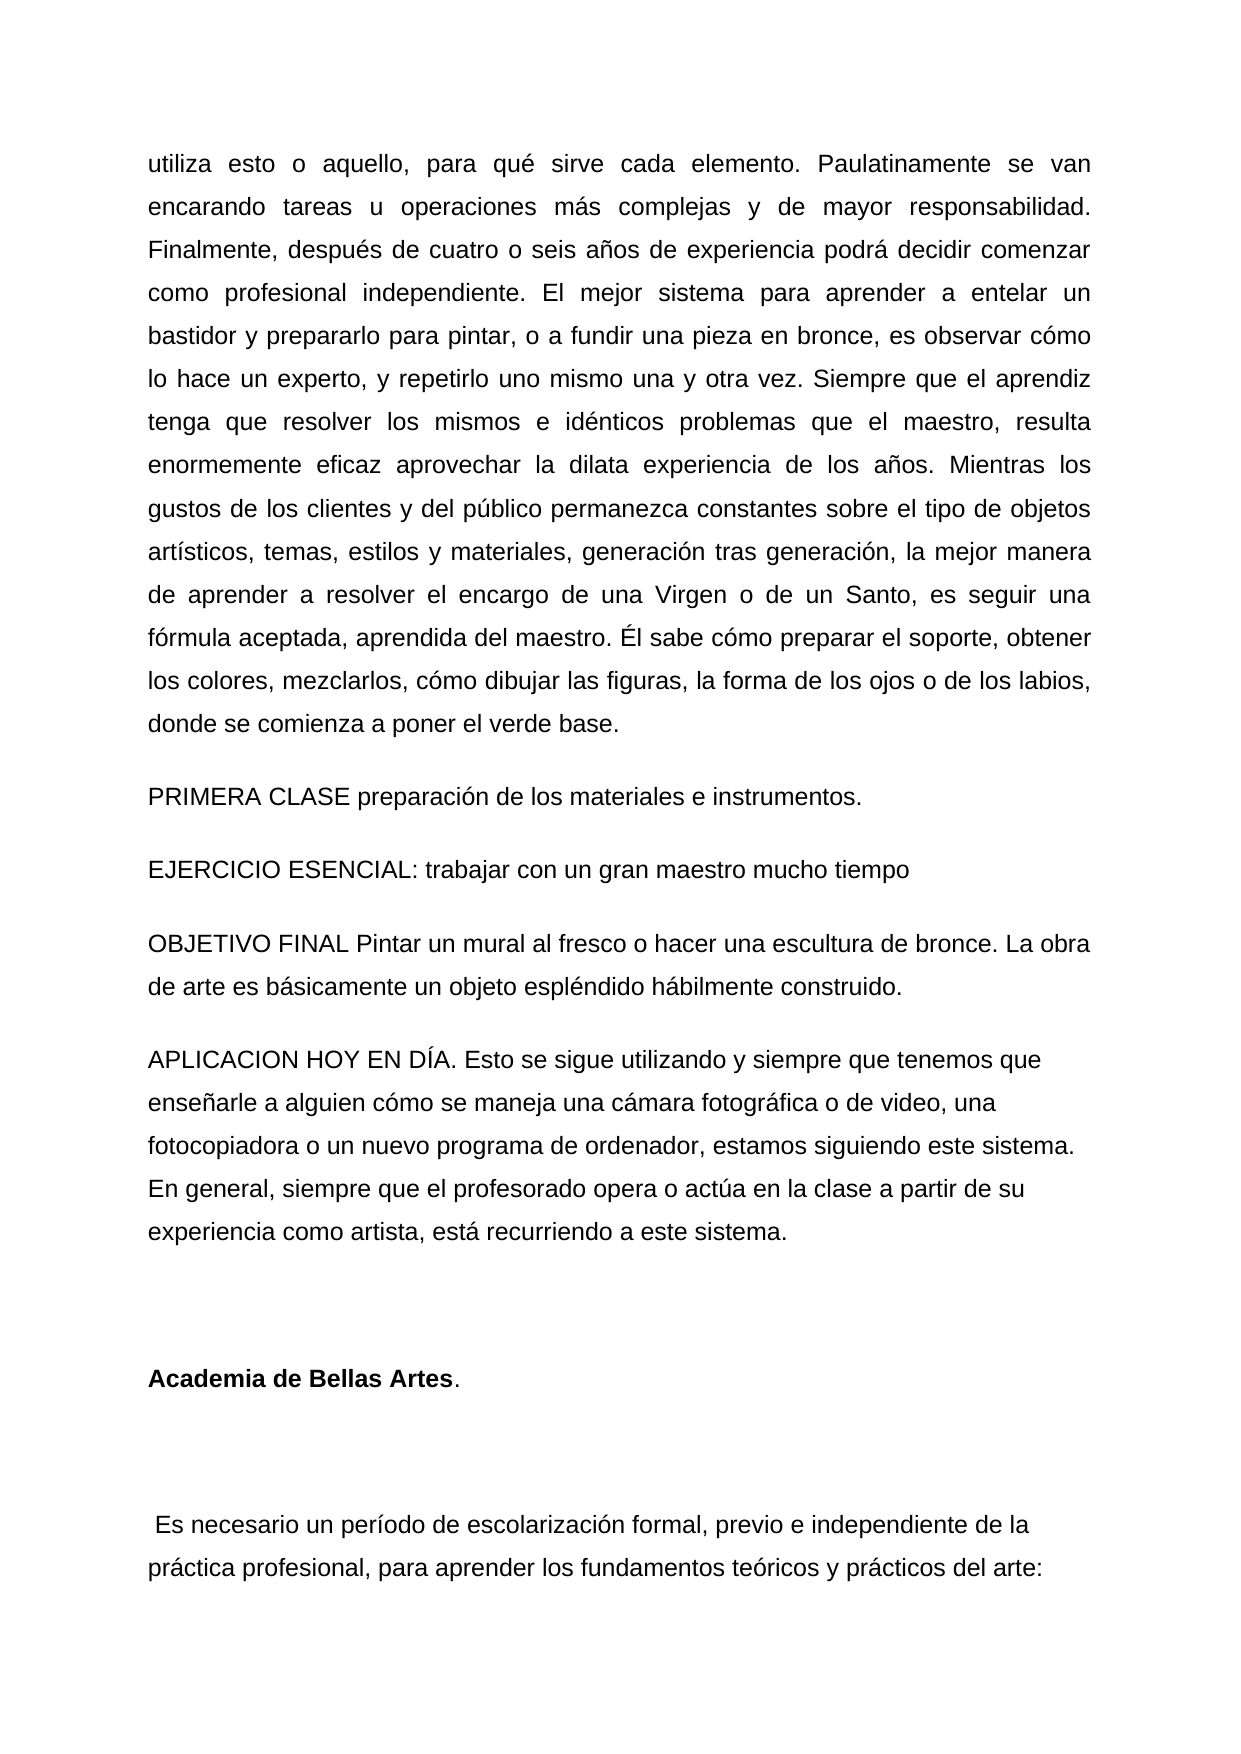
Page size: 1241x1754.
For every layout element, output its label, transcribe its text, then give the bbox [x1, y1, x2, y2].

text PRIMERA CLASE preparación de los materiales e instrumentos. [148, 782, 1093, 811]
text OBJETIVO FINAL Pintar un mural al fresco o hacer una escultura de bronce. La obra de arte es básicamente un objeto espléndido hábilmente construido. [148, 928, 1093, 1000]
text APLICACION HOY EN DÍA. Esto se sigue utilizando y siempre que tenemos que enseñarle a alguien cómo se maneja una cámara fotográfica o de video, una fotocopiadora o un nuevo programa de ordenador, estamos siguiendo este sistema. En general, siempre que el profesorado opera o actúa en la clase a partir de su experiencia como artista, está recurriendo a este sistema. [148, 1045, 1093, 1246]
text Academia de Bellas Artes. [148, 1363, 1093, 1392]
text EJERCICIO ESENCIAL: trabajar con un gran maestro mucho tiempo [148, 855, 1093, 884]
text utiliza esto o aquello, para qué sirve cada elemento. Paulatinamente se van encarando tareas u operaciones más complejas y de mayor responsabilidad. Finalmente, después de cuatro o seis años de experiencia podrá decidir comenzar como profesional independiente. El mejor sistema para aprender a entelar un bastidor y prepararlo para pintar, o a fundir una pieza en bronce, es observar cómo lo hace un experto, y repetirlo uno mismo una y otra vez. Siempre que el aprendiz tenga que resolver los mismos e idénticos problemas que el maestro, resulta enormemente eficaz aprovechar la dilata experiencia de los años. Mientras los gustos de los clientes y del público permanezca constantes sobre el tipo de objetos artísticos, temas, estilos y materiales, generación tras generación, la mejor manera de aprender a resolver el encargo de una Virgen o de un Santo, es seguir una fórmula aceptada, aprendida del maestro. Él sabe cómo preparar el soporte, obtener los colores, mezclarlos, cómo dibujar las figuras, la forma de los ojos o de los labios, donde se comienza a poner el verde base. [148, 148, 1093, 738]
text Es necesario un período de escolarización formal, previo e independiente de la práctica profesional, para aprender los fundamentos teóricos y prácticos del arte: [148, 1510, 1093, 1582]
